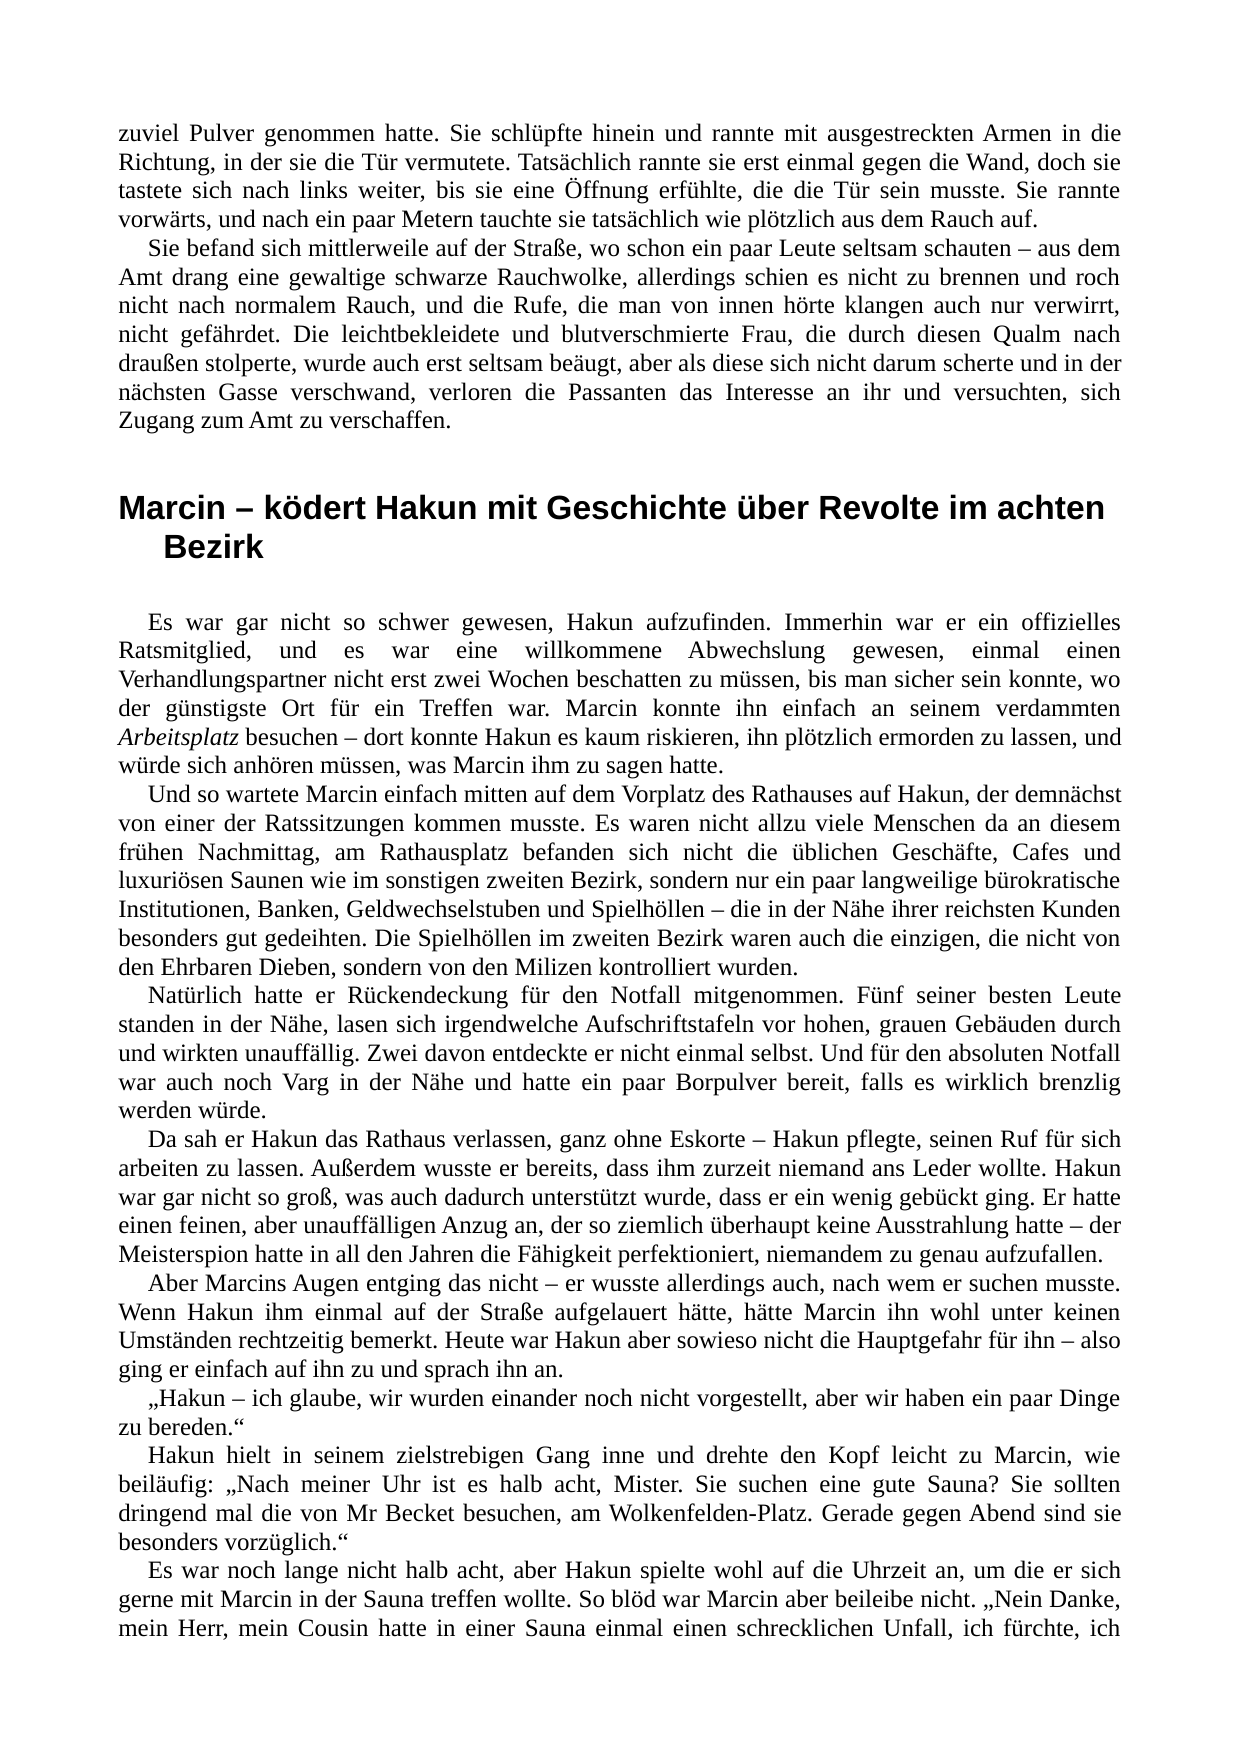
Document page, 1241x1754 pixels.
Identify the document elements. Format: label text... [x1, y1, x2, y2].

text Und so wartete Marcin einfach mitten auf dem Vorplatz des Rathauses auf Hakun, der demnächst von einer der Ratssitzungen kommen musste. Es waren nicht allzu viele Menschen da an diesem frühen Nachmittag, am Rathausplatz befanden sich nicht die üblichen Geschäfte, Cafes und luxuriösen Saunen wie im sonstigen zweiten Bezirk, sondern nur ein paar langweilige bürokratische Institutionen, Banken, Geldwechselstuben und Spielhöllen – die in der Nähe ihrer reichsten Kunden besonders gut gedeihten. Die Spielhöllen im zweiten Bezirk waren auch die einzigen, die nicht von den Ehrbaren Dieben, sondern von den Milizen kontrolliert wurden. [118, 779, 1122, 980]
text Aber Marcins Augen entging das nicht – er wusste allerdings auch, nach wem er suchen musste. Wenn Hakun ihm einmal auf der Straße aufgelauert hätte, hätte Marcin ihn wohl unter keinen Umständen rechtzeitig bemerkt. Heute war Hakun aber sowieso nicht die Hauptgefahr für ihn – also ging er einfach auf ihn zu und sprach ihn an. [118, 1268, 1122, 1383]
text Sie befand sich mittlerweile auf der Straße, wo schon ein paar Leute seltsam schauten – aus dem Amt drang eine gewaltige schwarze Rauchwolke, allerdings schien es nicht zu brennen und roch nicht nach normalem Rauch, und die Rufe, die man von innen hörte klangen auch nur verwirrt, nicht gefährdet. Die leichtbekleidete und blutverschmierte Frau, die durch diesen Qualm nach draußen stolperte, wurde auch erst seltsam beäugt, aber als diese sich nicht darum scherte und in der nächsten Gasse verschwand, verloren die Passanten das Interesse an ihr und versuchten, sich Zugang zum Amt zu verschaffen. [118, 233, 1122, 434]
text Da sah er Hakun das Rathaus verlassen, ganz ohne Eskorte – Hakun pflegte, seinen Ruf für sich arbeiten zu lassen. Außerdem wusste er bereits, dass ihm zurzeit niemand ans Leder wollte. Hakun war gar nicht so groß, was auch dadurch unterstützt wurde, dass er ein wenig gebückt ging. Er hatte einen feinen, aber unauffälligen Anzug an, der so ziemlich überhaupt keine Ausstrahlung hatte – der Meisterspion hatte in all den Jahren die Fähigkeit perfektioniert, niemandem zu genau aufzufallen. [118, 1124, 1122, 1268]
text zuviel Pulver genommen hatte. Sie schlüpfte hinein und rannte mit ausgestreckten Armen in die Richtung, in der sie die Tür vermutete. Tatsächlich rannte sie erst einmal gegen die Wand, doch sie tastete sich nach links weiter, bis sie eine Öffnung erfühlte, die die Tür sein musste. Sie rannte vorwärts, und nach ein paar Metern tauchte sie tatsächlich wie plötzlich aus dem Rauch auf. [118, 118, 1122, 233]
subtitle Marcin – ködert Hakun mit Geschichte über Revolte im achten Bezirk [118, 488, 1122, 565]
text Natürlich hatte er Rückendeckung für den Notfall mitgenommen. Fünf seiner besten Leute standen in der Nähe, lasen sich irgendwelche Aufschriftstafeln vor hohen, grauen Gebäuden durch und wirkten unauffällig. Zwei davon entdeckte er nicht einmal selbst. Und für den absoluten Notfall war auch noch Varg in der Nähe und hatte ein paar Borpulver bereit, falls es wirklich brenzlig werden würde. [118, 980, 1122, 1124]
text Es war gar nicht so schwer gewesen, Hakun aufzufinden. Immerhin war er ein offizielles Ratsmitglied, und es war eine willkommene Abwechslung gewesen, einmal einen Verhandlungspartner nicht erst zwei Wochen beschatten zu müssen, bis man sicher sein konnte, wo der günstigste Ort für ein Treffen war. Marcin konnte ihn einfach an seinem verdammten Arbeitsplatz besuchen – dort konnte Hakun es kaum riskieren, ihn plötzlich ermorden zu lassen, und würde sich anhören müssen, was Marcin ihm zu sagen hatte. [118, 607, 1122, 779]
text Es war noch lange nicht halb acht, aber Hakun spielte wohl auf die Uhrzeit an, um die er sich gerne mit Marcin in der Sauna treffen wollte. So blöd war Marcin aber beileibe nicht. „Nein Danke, mein Herr, mein Cousin hatte in einer Sauna einmal einen schrecklichen Unfall, ich fürchte, ich [118, 1555, 1122, 1642]
text Hakun hielt in seinem zielstrebigen Gang inne und drehte den Kopf leicht zu Marcin, wie beiläufig: „Nach meiner Uhr ist es halb acht, Mister. Sie suchen eine gute Sauna? Sie sollten dringend mal die von Mr Becket besuchen, am Wolkenfelden-Platz. Gerade gegen Abend sind sie besonders vorzüglich.“ [118, 1440, 1122, 1555]
text „Hakun – ich glaube, wir wurden einander noch nicht vorgestellt, aber wir haben ein paar Dinge zu bereden.“ [118, 1383, 1122, 1440]
